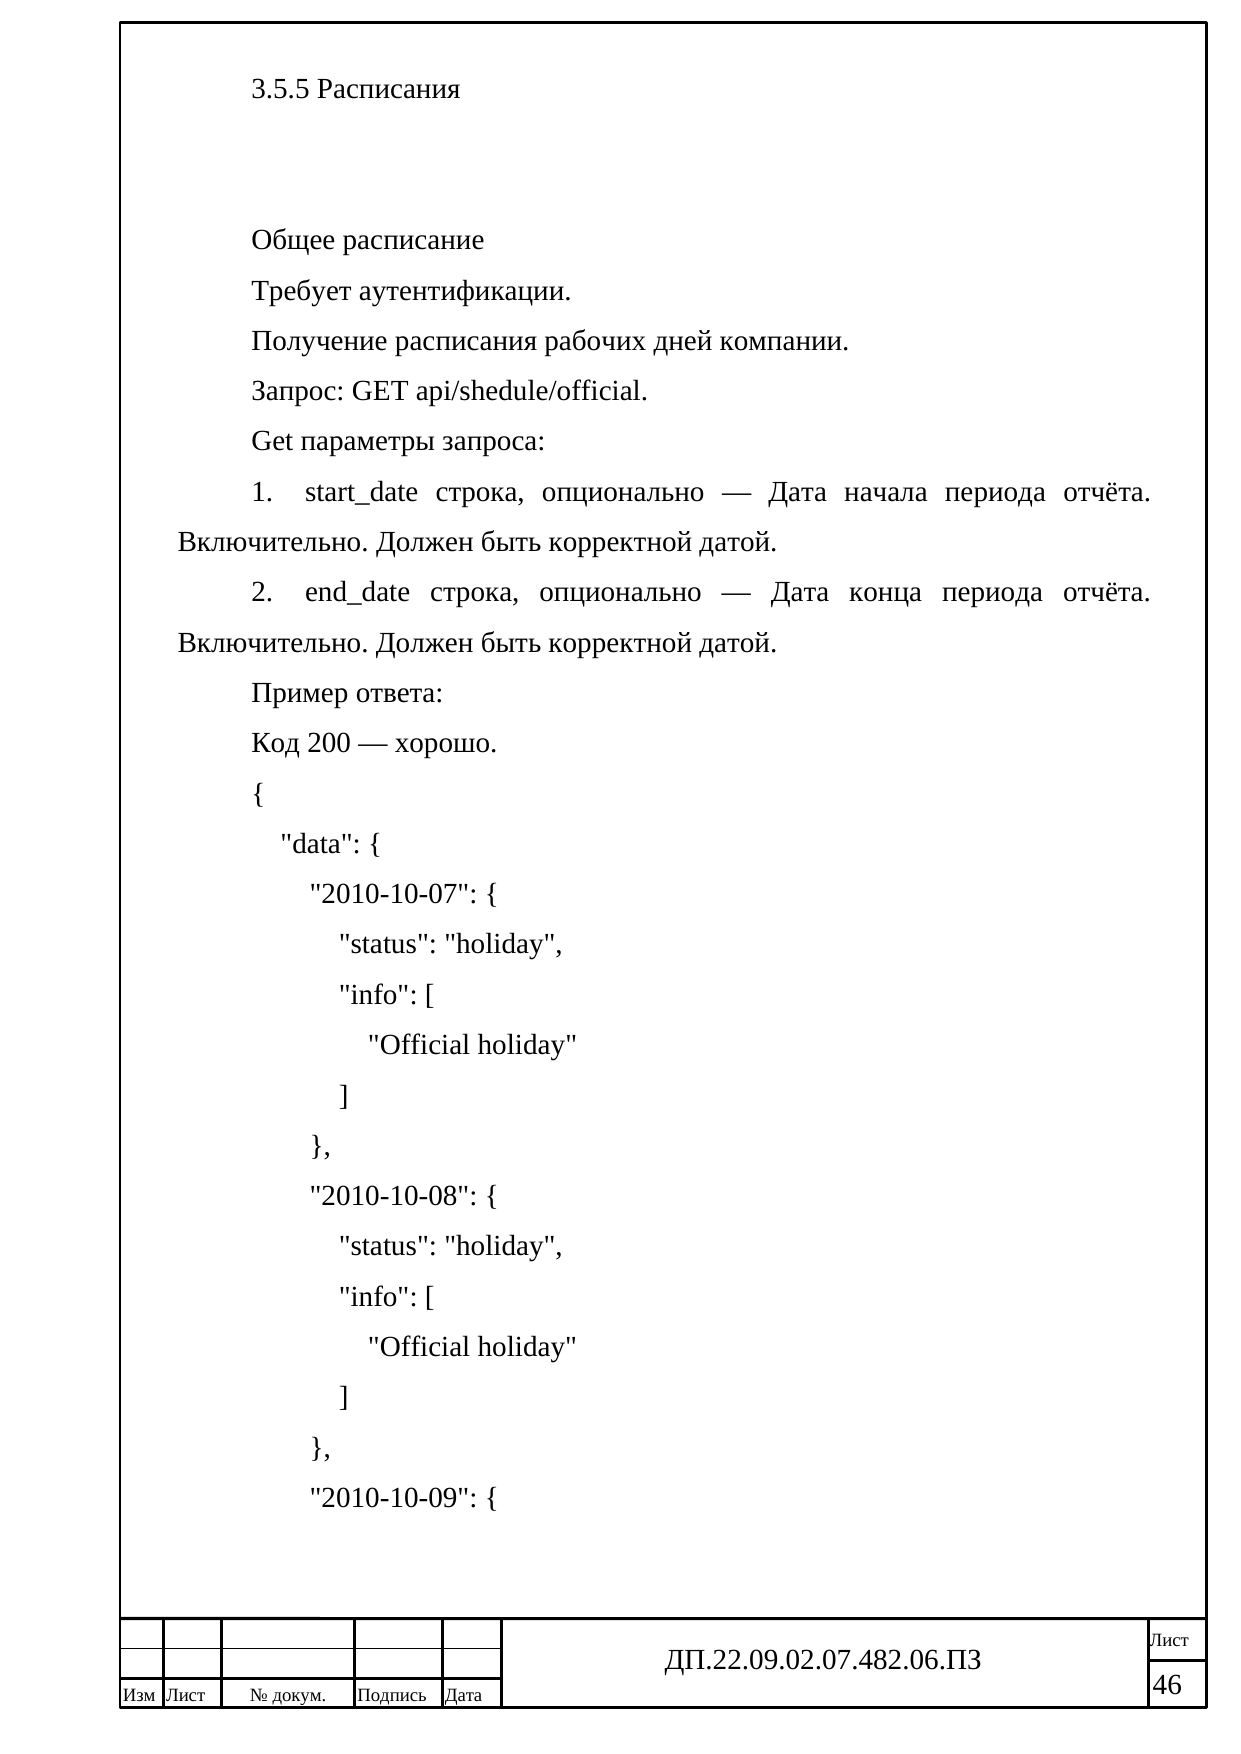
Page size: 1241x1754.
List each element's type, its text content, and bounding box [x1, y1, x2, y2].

list end_date строка, опционально — Дата конца периода отчёта. Включительно. Должен быть корректной датой. [177, 574, 1152, 658]
text Запрос: GET api/shedule/official. [177, 373, 1152, 407]
text ] [177, 1078, 1152, 1111]
subtitle Общее расписание [251, 222, 1152, 256]
subtitle Расписания [177, 71, 1152, 105]
text "2010-10-07": { [177, 876, 1152, 910]
text { [177, 776, 1152, 809]
text Get параметры запроса: [177, 423, 1152, 457]
text Код 200 — хорошо. [177, 725, 1152, 759]
text Требует аутентификации. [177, 273, 1152, 306]
text }, [177, 1430, 1152, 1463]
text "status": "holiday", [177, 1228, 1152, 1262]
text "data": { [177, 826, 1152, 859]
text "Official holiday" [177, 1329, 1152, 1363]
text "info": [ [177, 977, 1152, 1011]
text }, [177, 1128, 1152, 1161]
text "info": [ [177, 1279, 1152, 1312]
text "2010-10-08": { [177, 1178, 1152, 1212]
text ] [177, 1379, 1152, 1413]
text Пример ответа: [177, 675, 1152, 709]
list start_date строка, опционально — Дата начала периода отчёта. Включительно. Должен быть корректной датой. [177, 474, 1152, 558]
text "status": "holiday", [177, 927, 1152, 960]
text Получение расписания рабочих дней компании. [177, 323, 1152, 356]
text "2010-10-09": { [177, 1480, 1152, 1514]
text "Official holiday" [177, 1027, 1152, 1061]
